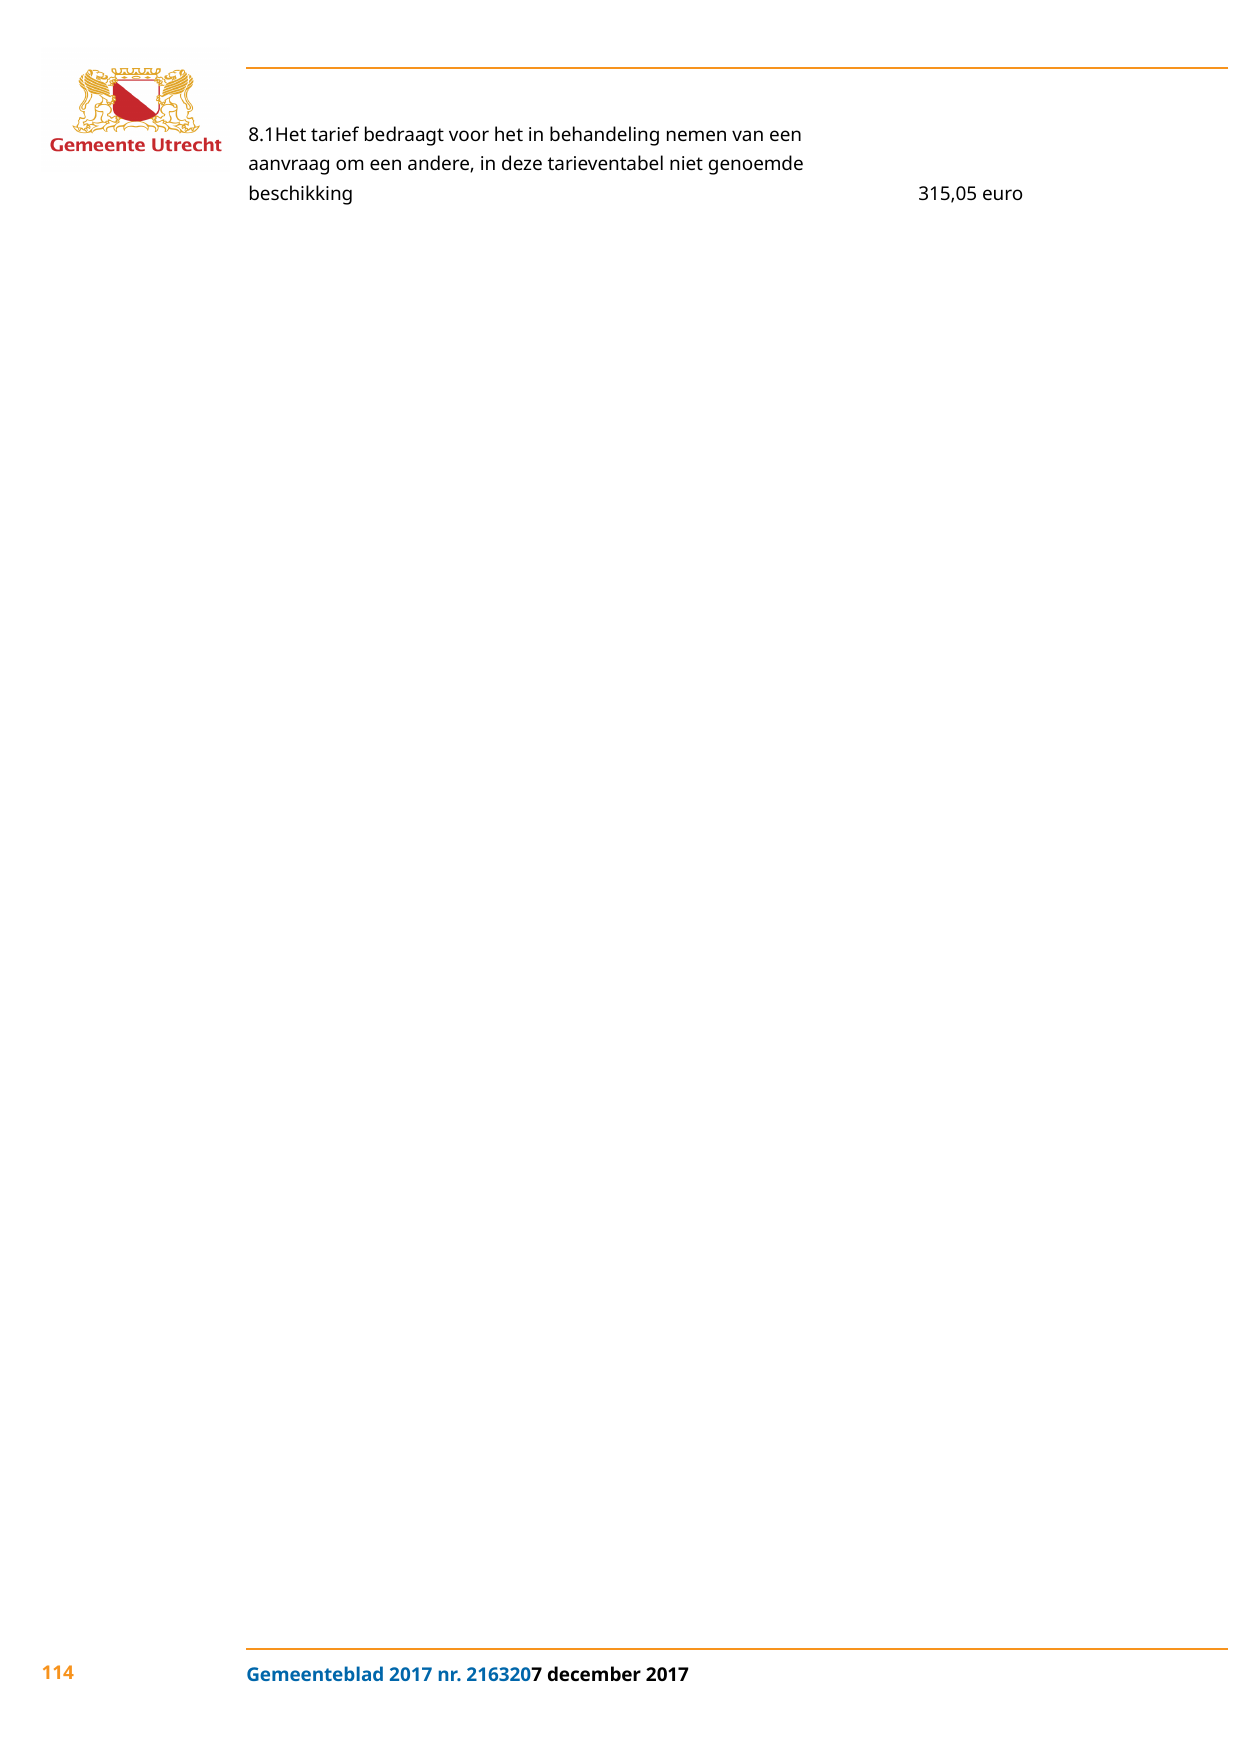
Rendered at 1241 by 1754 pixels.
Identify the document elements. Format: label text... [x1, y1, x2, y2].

table_header 8.1Het tarief bedraagt voor het in behandeling nemen van een aanvraag om een andere, in deze tarieventabel niet genoemde beschikking [248, 121, 918, 206]
table_header 315,05 euro [918, 121, 1152, 206]
picture [41, 47, 231, 172]
